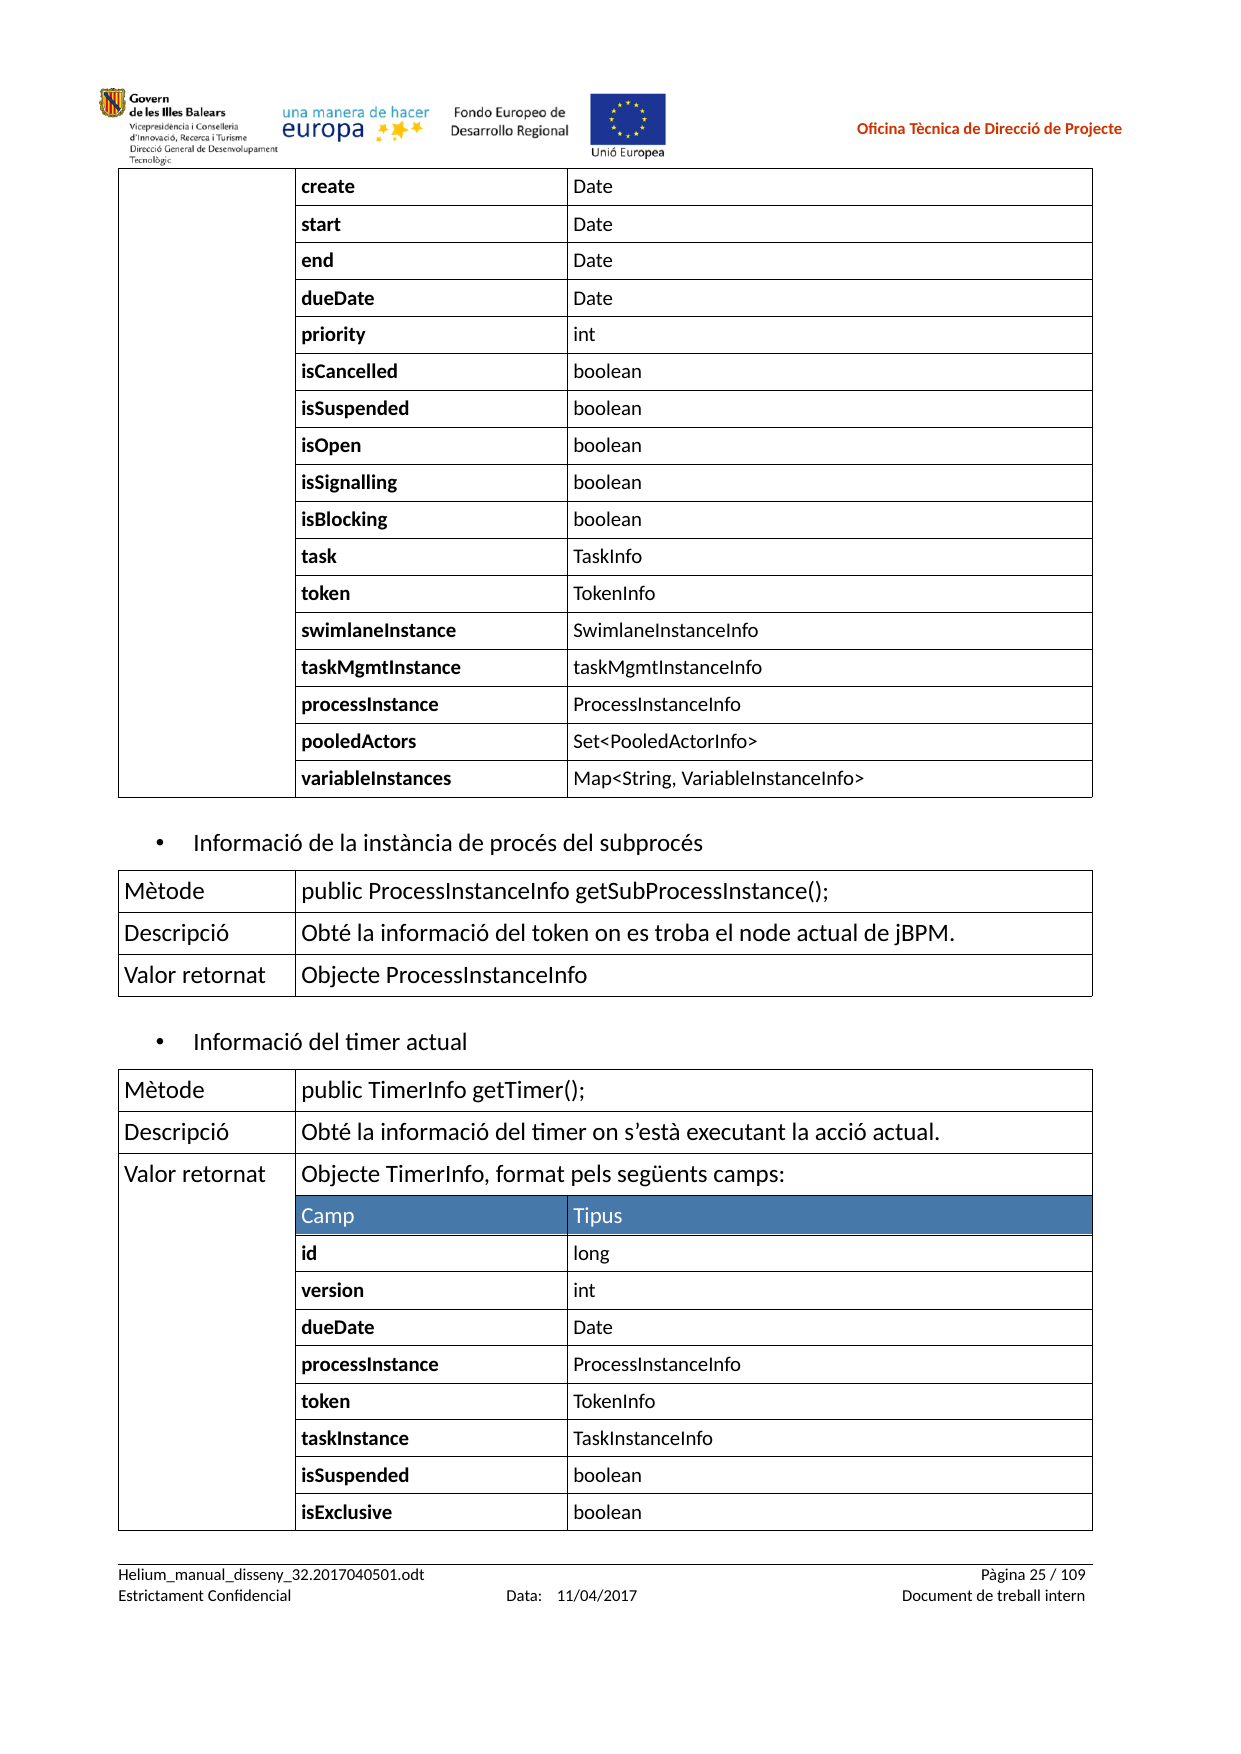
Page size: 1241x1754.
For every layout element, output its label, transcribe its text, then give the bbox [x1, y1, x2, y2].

table_cell Valor retornat [119, 955, 295, 996]
table_cell Camp [296, 1196, 567, 1234]
table_cell create [296, 169, 567, 205]
table_cell variableInstances [296, 761, 567, 797]
table_cell Set<PooledActorInfo> [568, 724, 1092, 759]
table_cell dueDate [296, 280, 567, 316]
table_cell isBlocking [296, 502, 567, 538]
table_cell boolean [568, 391, 1092, 427]
table_cell taskMgmtInstanceInfo [568, 650, 1092, 686]
table_cell long [568, 1236, 1092, 1271]
table_cell TaskInstanceInfo [568, 1420, 1092, 1456]
table_header Mètode [119, 871, 295, 912]
table_cell Descripció [119, 913, 295, 954]
table_cell Date [568, 206, 1092, 242]
table_cell Date [568, 1310, 1092, 1345]
table_cell task [296, 539, 567, 575]
table_cell start [296, 206, 567, 242]
table_cell Objecte ProcessInstanceInfo [296, 955, 1092, 996]
table_cell end [296, 243, 567, 279]
table_cell Date [568, 280, 1092, 316]
table_cell isExclusive [296, 1494, 567, 1530]
table_cell isCancelled [296, 354, 567, 390]
table_cell boolean [568, 502, 1092, 538]
table_cell Date [568, 243, 1092, 279]
table_cell pooledActors [296, 724, 567, 759]
table_cell isSuspended [296, 391, 567, 427]
table_cell taskMgmtInstance [296, 650, 567, 686]
table_cell token [296, 576, 567, 612]
table_cell int [568, 1272, 1092, 1308]
table_cell version [296, 1272, 567, 1308]
list Informació de la instància de procés del subprocés [156, 827, 1122, 858]
table_header Mètode [119, 1070, 295, 1111]
table_cell Tipus [568, 1196, 1092, 1234]
table_header public TimerInfo getTimer(); [296, 1070, 1092, 1111]
table_cell SwimlaneInstanceInfo [568, 613, 1092, 649]
table_cell TokenInfo [568, 1384, 1092, 1419]
table_cell token [296, 1384, 567, 1419]
table_cell taskInstance [296, 1420, 567, 1456]
table_cell ProcessInstanceInfo [568, 1346, 1092, 1382]
picture [99, 87, 668, 166]
table_header public ProcessInstanceInfo getSubProcessInstance(); [296, 871, 1092, 912]
table_cell Obté la informació del timer on s’està executant la acció actual. [296, 1112, 1092, 1153]
table_cell processInstance [296, 1346, 567, 1382]
table_cell isSignalling [296, 465, 567, 501]
table_cell boolean [568, 465, 1092, 501]
table_cell Date [568, 169, 1092, 205]
table_cell boolean [568, 428, 1092, 464]
table_cell dueDate [296, 1310, 567, 1345]
table_cell boolean [568, 1494, 1092, 1530]
list Informació del timer actual [156, 1026, 1122, 1057]
table_cell Descripció [119, 1112, 295, 1153]
table_cell boolean [568, 354, 1092, 390]
table_cell priority [296, 317, 567, 353]
table_cell int [568, 317, 1092, 353]
table_cell swimlaneInstance [296, 613, 567, 649]
table_cell Map<String, VariableInstanceInfo> [568, 761, 1092, 797]
table_cell processInstance [296, 687, 567, 723]
table_cell ProcessInstanceInfo [568, 687, 1092, 723]
table_cell TokenInfo [568, 576, 1092, 612]
table_cell [119, 169, 295, 797]
table_cell isSuspended [296, 1457, 567, 1493]
table_cell id [296, 1236, 567, 1271]
table_cell Objecte TimerInfo, format pels següents camps: [296, 1154, 1092, 1195]
table_cell boolean [568, 1457, 1092, 1493]
table_cell Valor retornat [119, 1154, 295, 1530]
table_cell TaskInfo [568, 539, 1092, 575]
table_cell Obté la informació del token on es troba el node actual de jBPM. [296, 913, 1092, 954]
table_cell isOpen [296, 428, 567, 464]
